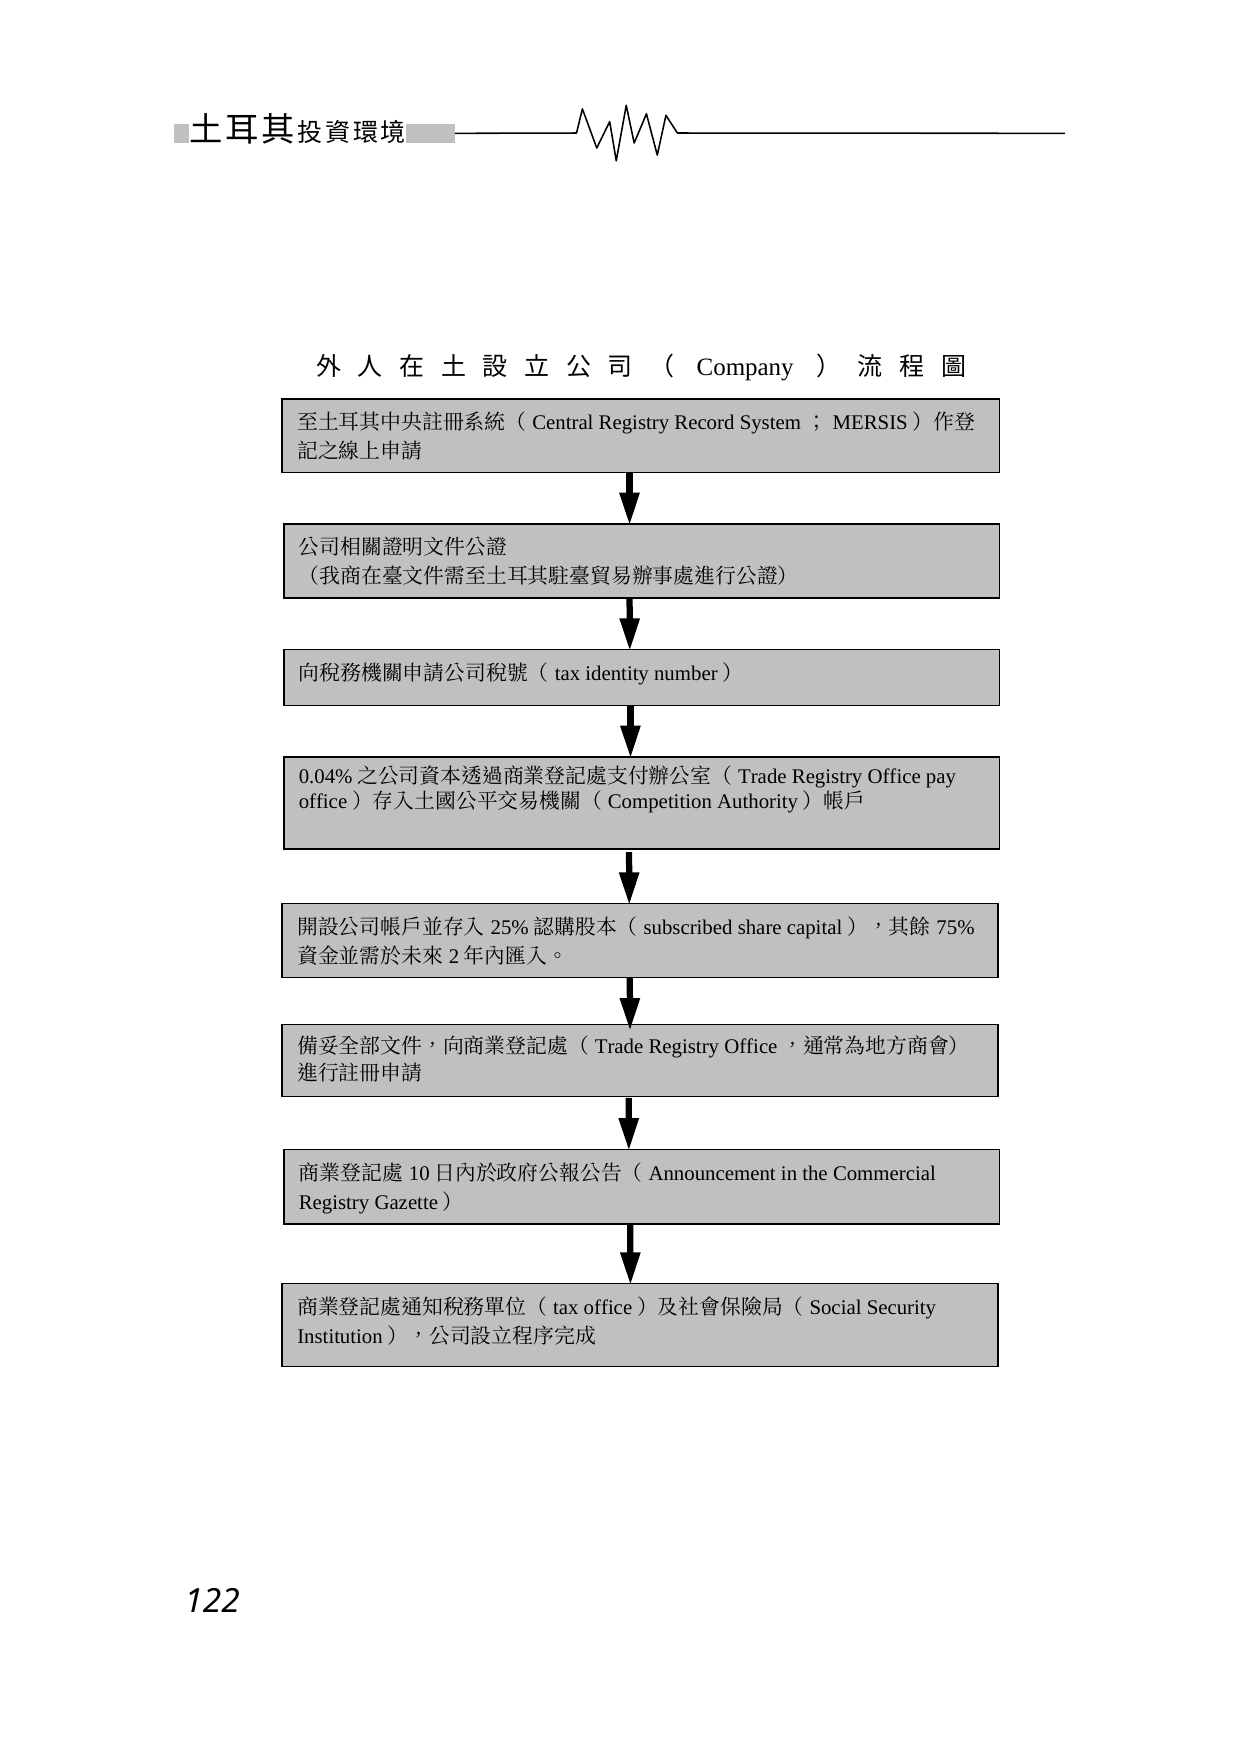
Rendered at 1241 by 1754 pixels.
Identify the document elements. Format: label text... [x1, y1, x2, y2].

text 外人在土設立公司（Company）流程圖 [281, 313, 1058, 375]
